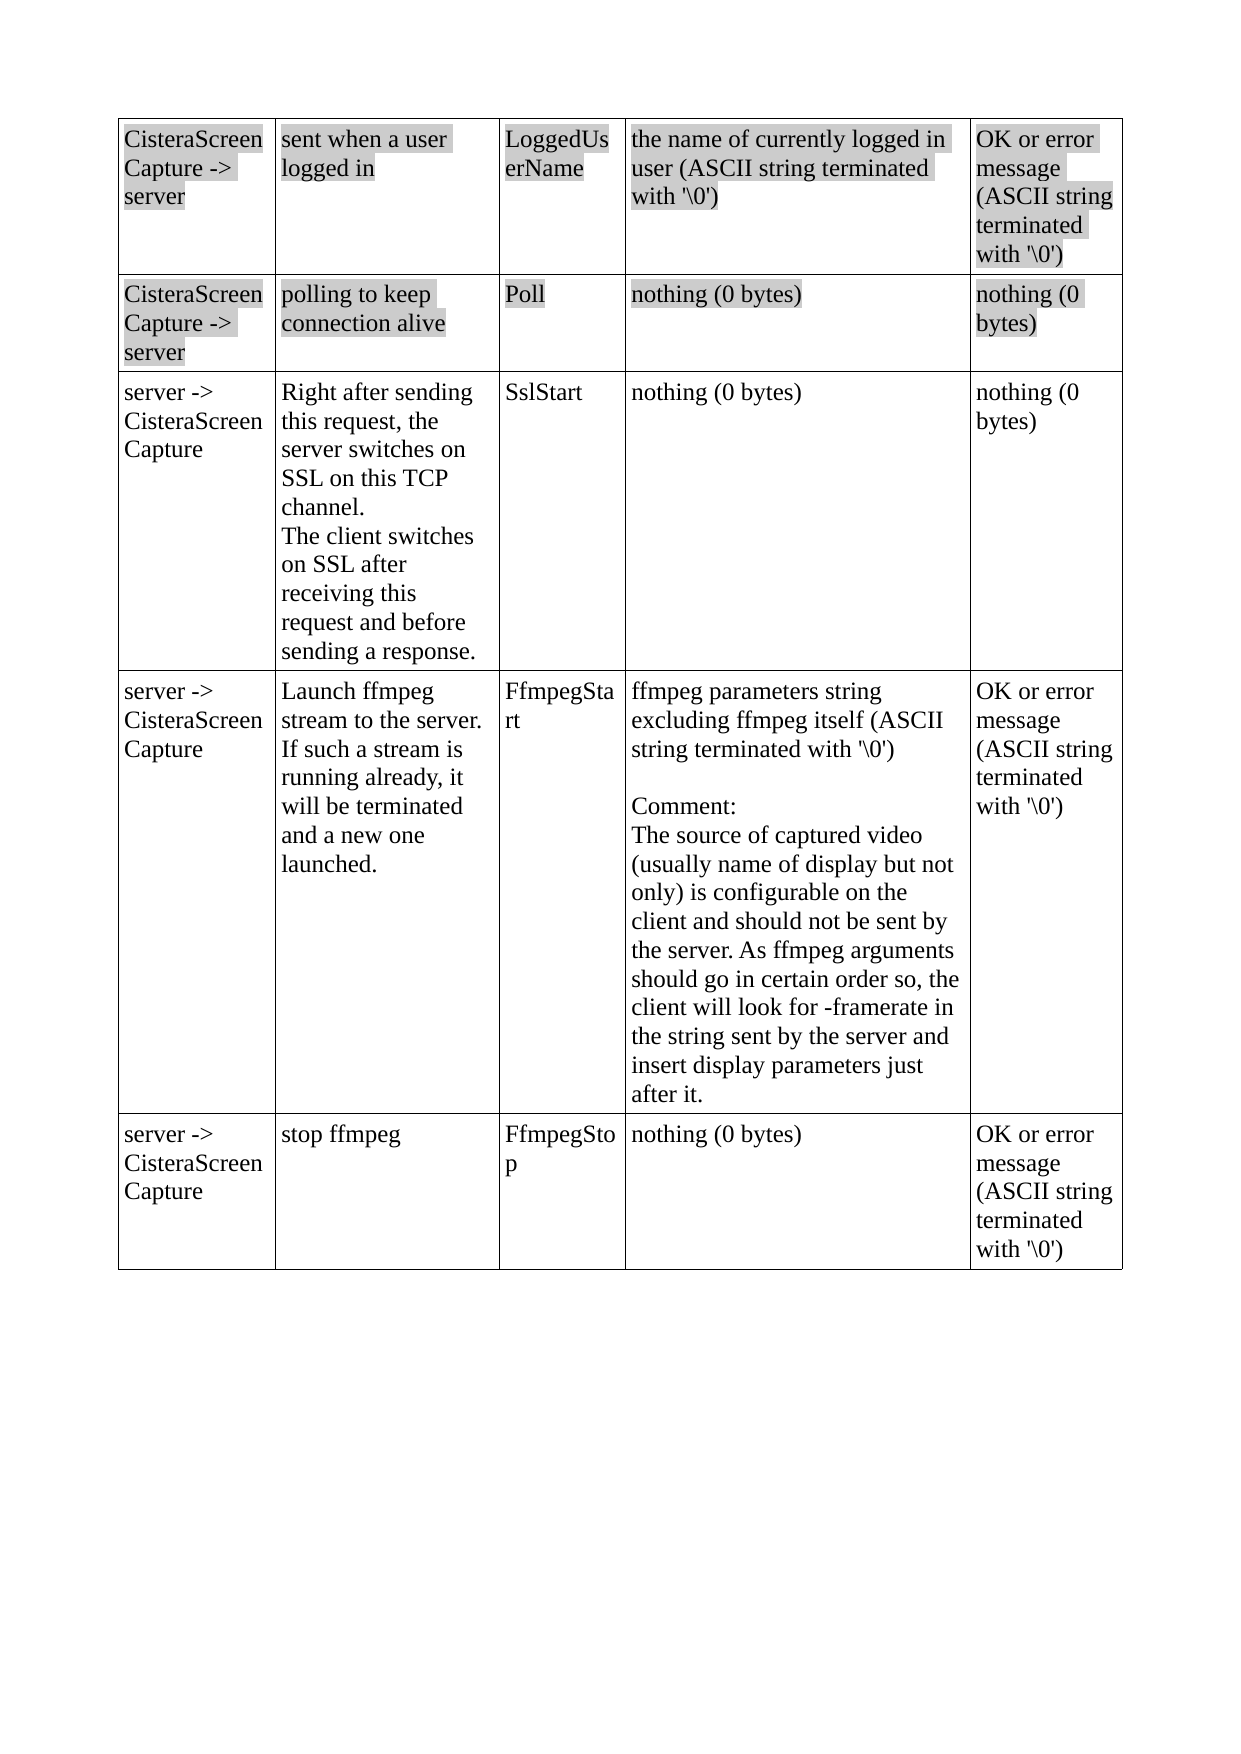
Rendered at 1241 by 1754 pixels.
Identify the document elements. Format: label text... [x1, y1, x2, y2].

table_cell Right after sending this request, the server switches on SSL on this TCP channel. The client switches on SSL after receiving this request and before sending a response. [276, 372, 499, 670]
table_cell stop ffmpeg [276, 1114, 499, 1268]
table_cell server -> CisteraScreenCapture [119, 671, 275, 1113]
table_cell OK or error message (ASCII string terminated with '\0') [971, 1114, 1122, 1268]
table_cell nothing (0 bytes) [626, 1114, 970, 1268]
table_cell FfmpegStop [500, 1114, 625, 1268]
table_cell nothing (0 bytes) [971, 275, 1122, 371]
table_cell server -> CisteraScreenCapture [119, 1114, 275, 1268]
table_cell nothing (0 bytes) [626, 372, 970, 670]
table_cell ffmpeg parameters string excluding ffmpeg itself (ASCII string terminated with '\0') Comment: The source of captured video (usually name of display but not only) is configurable on the client and should not be sent by the server. As ffmpeg arguments should go in certain order so, the client will look for -framerate in the string sent by the server and insert display parameters just after it. [626, 671, 970, 1113]
table_cell CisteraScreenCapture -> server [119, 275, 275, 371]
table_cell Launch ffmpeg stream to the server. If such a stream is running already, it will be terminated and a new one launched. [276, 671, 499, 1113]
table_cell nothing (0 bytes) [626, 275, 970, 371]
table_cell nothing (0 bytes) [971, 372, 1122, 670]
table_cell LoggedUserName [500, 119, 625, 273]
table_cell OK or error message (ASCII string terminated with '\0') [971, 119, 1122, 273]
table_cell sent when a user logged in [276, 119, 499, 273]
table_cell polling to keep connection alive [276, 275, 499, 371]
table_cell CisteraScreenCapture -> server [119, 119, 275, 273]
table_cell SslStart [500, 372, 625, 670]
table_cell server -> CisteraScreenCapture [119, 372, 275, 670]
table_cell OK or error message (ASCII string terminated with '\0') [971, 671, 1122, 1113]
table_cell FfmpegStart [500, 671, 625, 1113]
table_cell Poll [500, 275, 625, 371]
table_cell the name of currently logged in user (ASCII string terminated with '\0') [626, 119, 970, 273]
